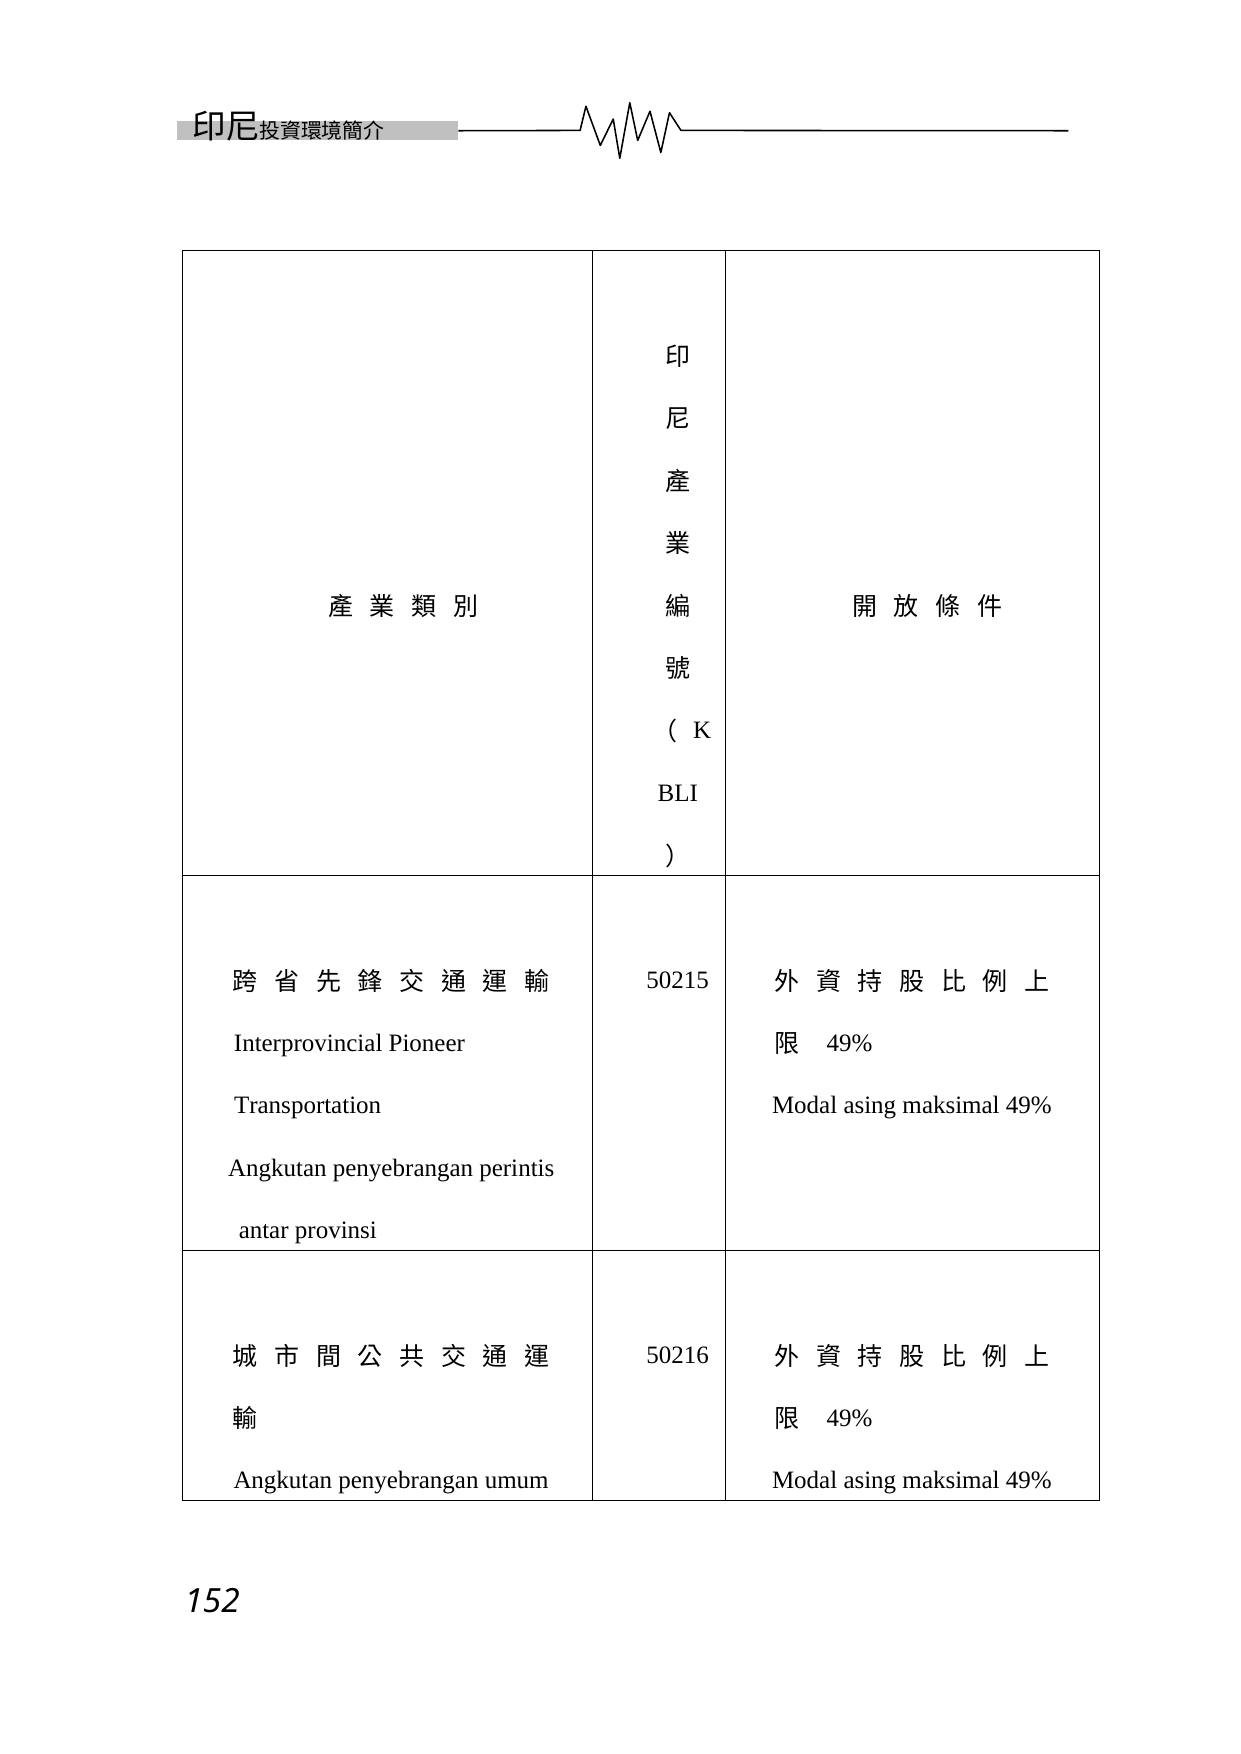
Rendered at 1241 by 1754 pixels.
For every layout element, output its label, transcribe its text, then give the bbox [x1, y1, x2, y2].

table_header 印尼產業編號（KBLI） [593, 251, 725, 875]
table_header 產業類別 [183, 251, 592, 875]
table_header 開放條件 [726, 251, 1099, 875]
table_cell 城市間公共交通運輸 Angkutan penyebrangan umum [183, 1251, 592, 1500]
table_cell 50216 [593, 1251, 725, 1500]
table_cell 外資持股比例上限49% Modal asing maksimal 49% [726, 876, 1099, 1250]
table_cell 50215 [593, 876, 725, 1250]
table_cell 外資持股比例上限49% Modal asing maksimal 49% [726, 1251, 1099, 1500]
table_cell 跨省先鋒交通運輸 Interprovincial Pioneer Transportation Angkutan penyebrangan perintis antar provinsi [183, 876, 592, 1250]
